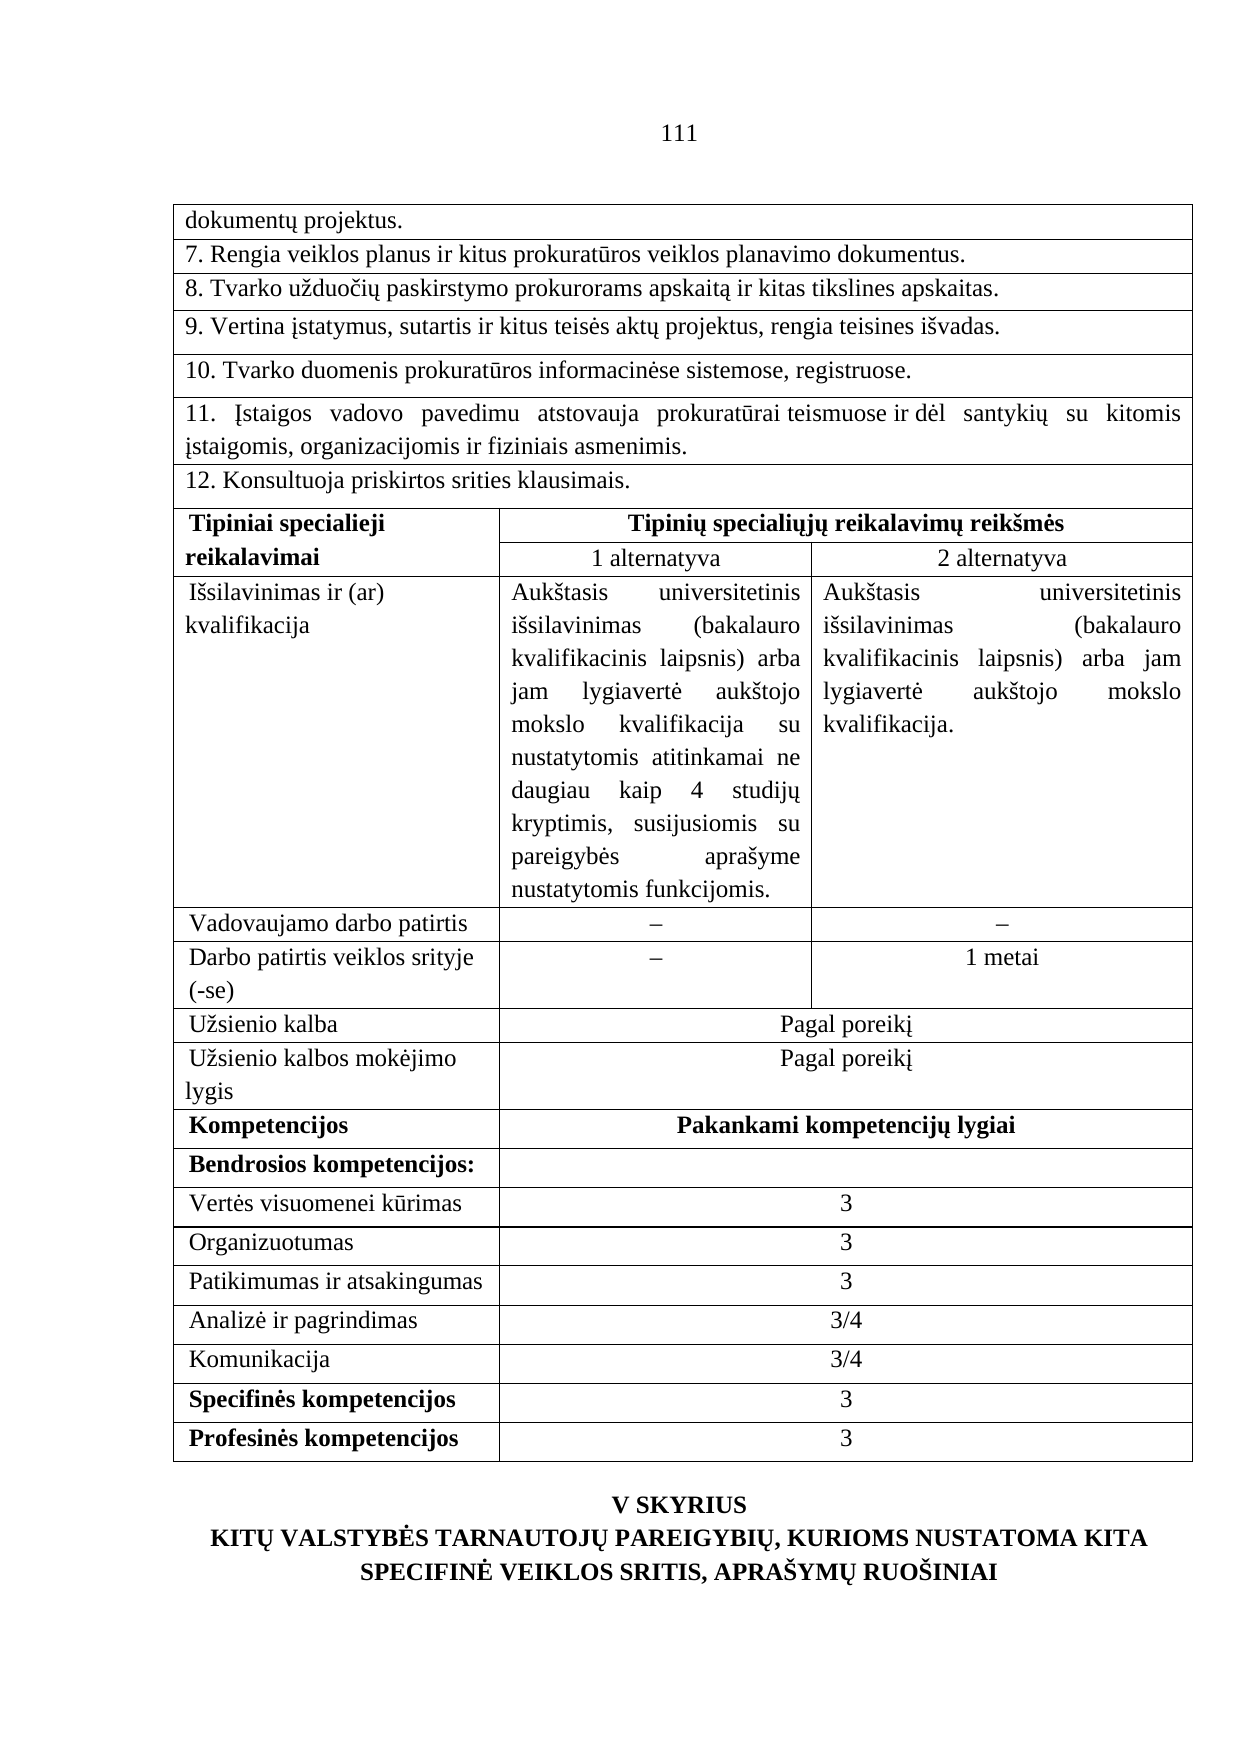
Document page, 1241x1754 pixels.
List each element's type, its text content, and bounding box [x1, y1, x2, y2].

table_cell [500, 1149, 1192, 1187]
table_cell Kompetencijos [174, 1110, 499, 1148]
table_cell Aukštasis universitetinis išsilavinimas (bakalauro kvalifikacinis laipsnis) arba jam lygiavertė aukštojo mokslo kvalifikacija su nustatytomis atitinkamai ne daugiau kaip 4 studijų kryptimis, susijusiomis su pareigybės aprašyme nustatytomis funkcijomis. [500, 577, 811, 907]
table_cell 3 [500, 1188, 1192, 1226]
table_cell Tipinių specialiųjų reikalavimų reikšmės [500, 509, 1192, 542]
table_cell Analizė ir pagrindimas [174, 1306, 499, 1343]
table_cell Komunikacija [174, 1345, 499, 1383]
table_cell – [500, 942, 811, 1008]
table_cell Bendrosios kompetencijos: [174, 1149, 499, 1187]
table_cell 2 alternatyva [812, 543, 1192, 576]
table_cell 3 [500, 1423, 1192, 1461]
table_cell 1 alternatyva [500, 543, 811, 576]
table_cell Tipiniai specialieji reikalavimai [174, 509, 499, 576]
table_cell Išsilavinimas ir (ar) kvalifikacija [174, 577, 499, 907]
table_cell Pakankami kompetencijų lygiai [500, 1110, 1192, 1148]
table_cell 3 [500, 1266, 1192, 1304]
text KITŲ VALSTYBĖS TARNAUTOJŲ PAREIGYBIŲ, KURIOMS NUSTATOMA KITA SPECIFINĖ VEIKLOS SRITIS, APRAŠYMŲ RUOŠINIAI [177, 1523, 1181, 1585]
table_cell 1 metai [812, 942, 1192, 1008]
text V SKYRIUS [177, 1491, 1181, 1519]
table_cell 12. Konsultuoja priskirtos srities klausimais. [174, 465, 1192, 507]
table_cell Aukštasis universitetinis išsilavinimas (bakalauro kvalifikacinis laipsnis) arba jam lygiavertė aukštojo mokslo kvalifikacija. [812, 577, 1192, 907]
table_cell – [812, 908, 1192, 941]
table_cell 3/4 [500, 1306, 1192, 1343]
table_cell Užsienio kalbos mokėjimo lygis [174, 1043, 499, 1109]
table_cell 10. Tvarko duomenis prokuratūros informacinėse sistemose, registruose. [174, 355, 1192, 397]
table_cell 7. Rengia veiklos planus ir kitus prokuratūros veiklos planavimo dokumentus. [174, 240, 1192, 272]
table_cell 3 [500, 1384, 1192, 1422]
table_cell Specifinės kompetencijos [174, 1384, 499, 1422]
table_cell Organizuotumas [174, 1228, 499, 1265]
table_cell – [500, 908, 811, 941]
table_cell Profesinės kompetencijos [174, 1423, 499, 1461]
table_cell 3/4 [500, 1345, 1192, 1383]
table_cell 9. Vertina įstatymus, sutartis ir kitus teisės aktų projektus, rengia teisines išvadas. [174, 311, 1192, 354]
table_cell Vertės visuomenei kūrimas [174, 1188, 499, 1226]
table_cell dokumentų projektus. [174, 205, 1192, 238]
table_cell Patikimumas ir atsakingumas [174, 1266, 499, 1304]
table_cell Darbo patirtis veiklos srityje (-se) [174, 942, 499, 1008]
table_cell Pagal poreikį [500, 1043, 1192, 1109]
table_cell 3 [500, 1228, 1192, 1265]
table_cell Pagal poreikį [500, 1009, 1192, 1042]
table_cell Užsienio kalba [174, 1009, 499, 1042]
table_cell Vadovaujamo darbo patirtis [174, 908, 499, 941]
table_cell 11. Įstaigos vadovo pavedimu atstovauja prokuratūrai teismuose ir dėl santykių su kitomis įstaigomis, organizacijomis ir fiziniais asmenimis. [174, 398, 1192, 464]
table_cell 8. Tvarko užduočių paskirstymo prokurorams apskaitą ir kitas tikslines apskaitas. [174, 274, 1192, 310]
